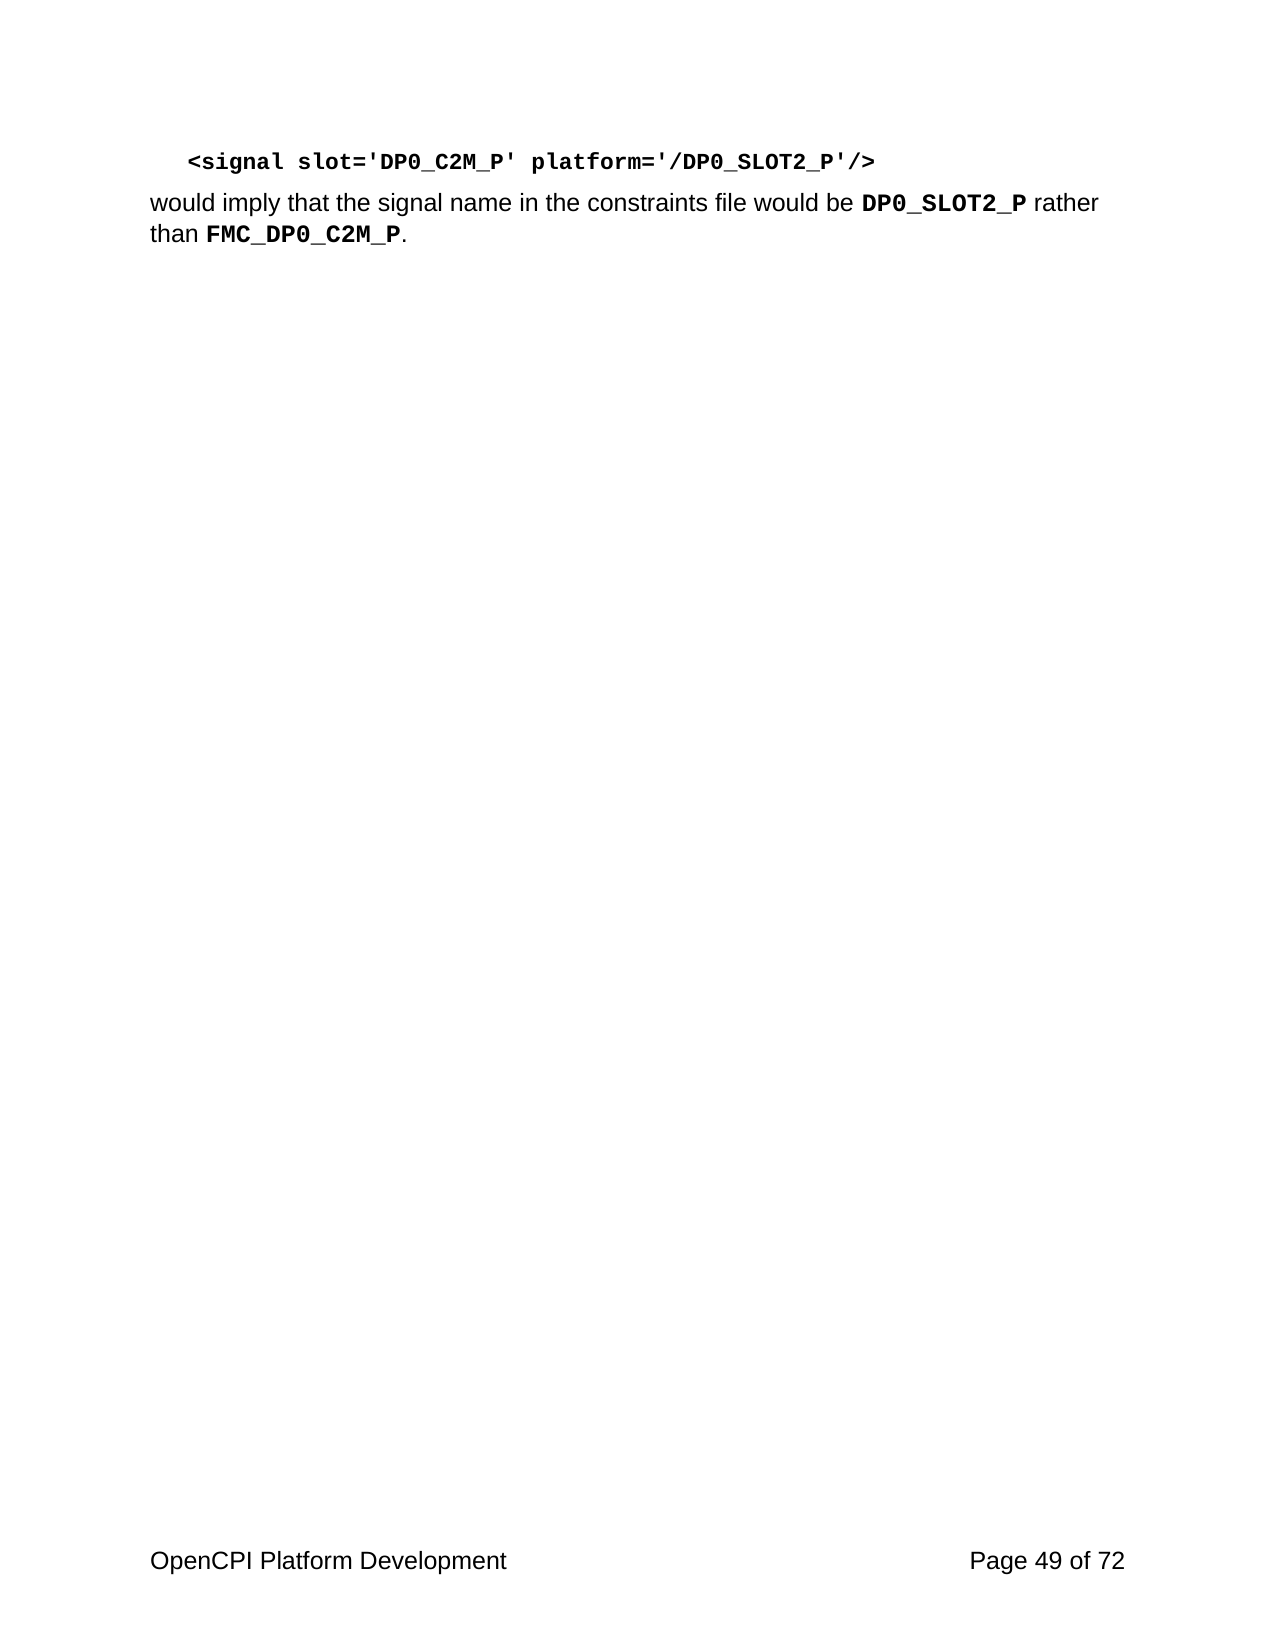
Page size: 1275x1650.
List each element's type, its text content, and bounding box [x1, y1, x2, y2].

text <signal slot='DP0_C2M_P' platform='/DP0_SLOT2_P'/> [187, 150, 1125, 176]
text would imply that the signal name in the constraints file would be DP0_SLOT2_P rather than FMC_DP0_C2M_P. [150, 188, 1125, 250]
